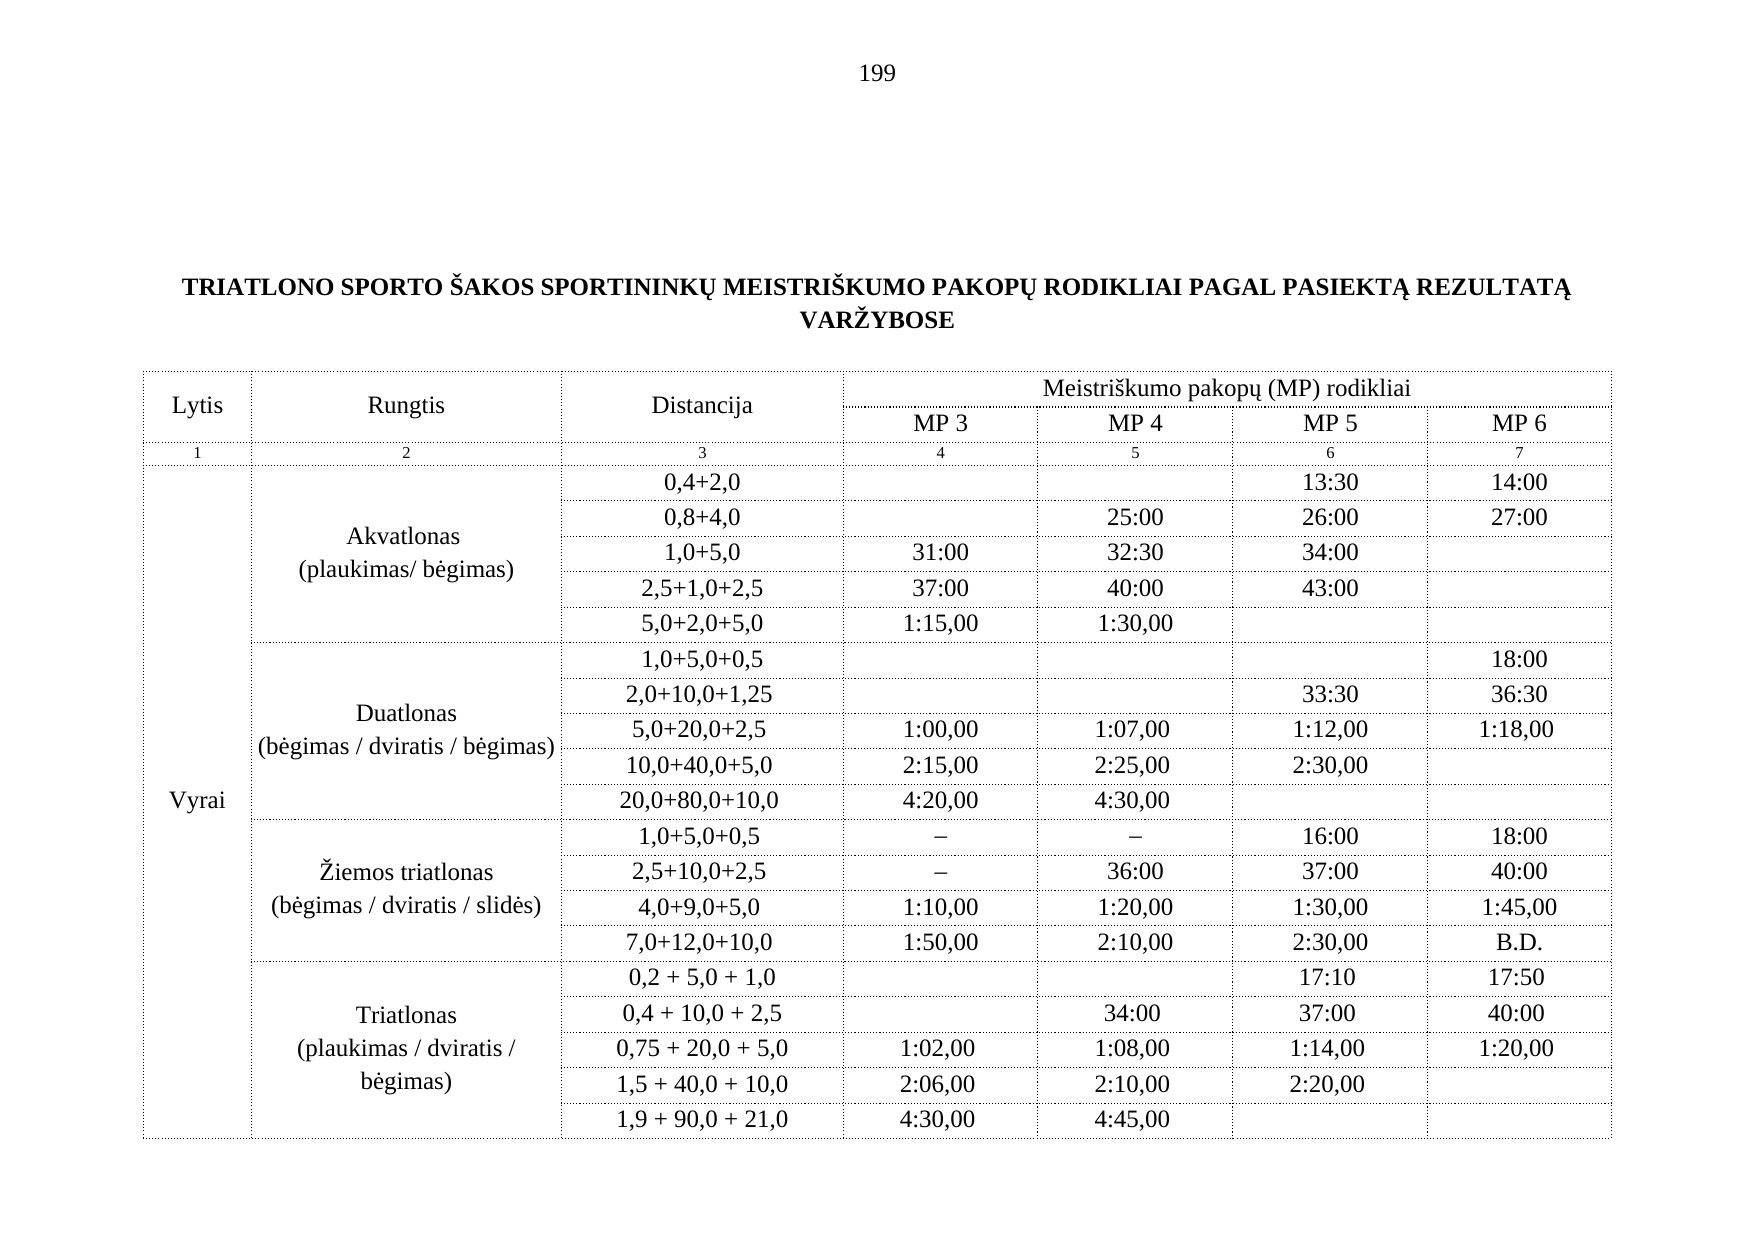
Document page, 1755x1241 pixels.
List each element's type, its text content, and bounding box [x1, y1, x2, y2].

text TRIATLONO SPORTO ŠAKOS SPORTININKŲ MEISTRIŠKUMO PAKOPŲ RODIKLIAI PAGAL PASIEKTĄ REZULTATĄ VARŽYBOSE [118, 272, 1636, 334]
